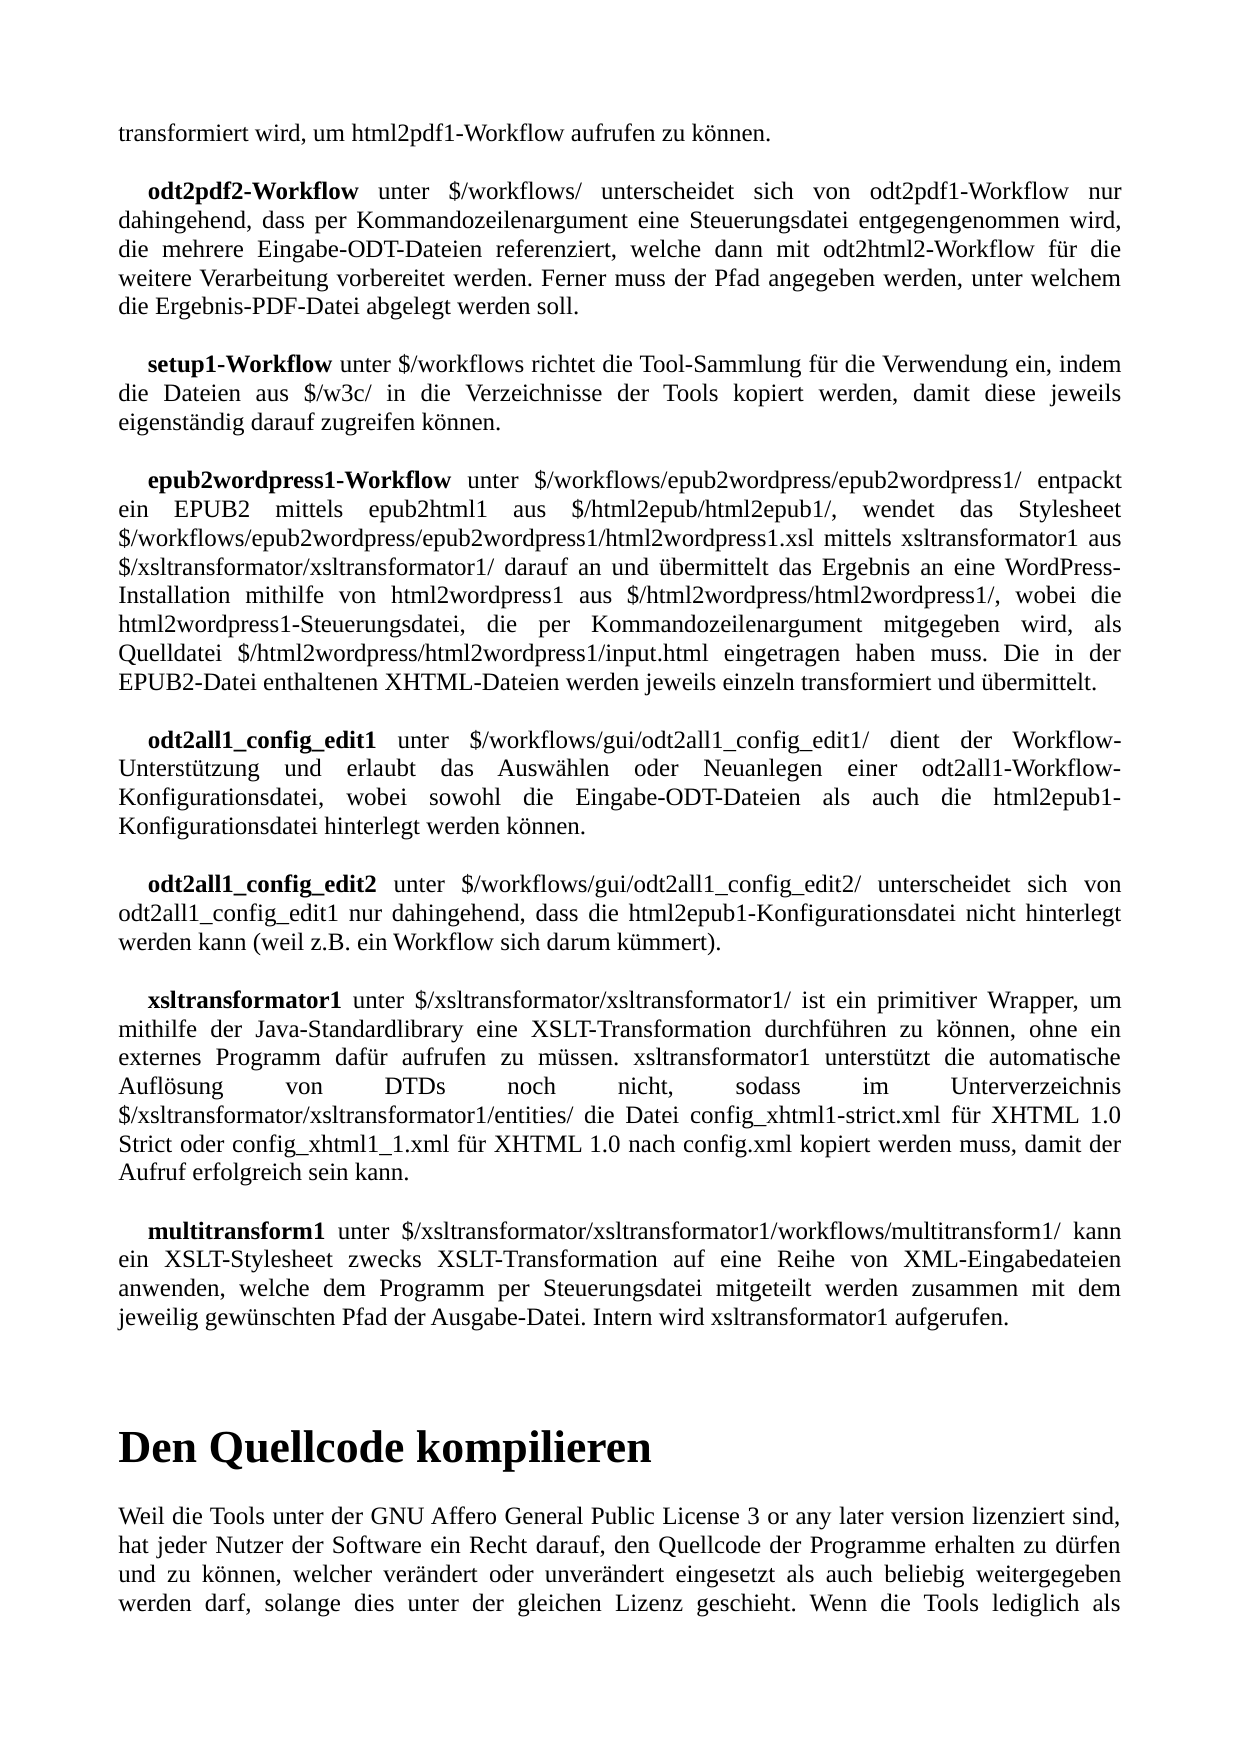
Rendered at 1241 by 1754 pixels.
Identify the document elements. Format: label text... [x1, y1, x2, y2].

text odt2all1_config_edit1 unter $/workflows/gui/odt2all1_config_edit1/ dient der Workflow-Unterstützung und erlaubt das Auswählen oder Neuanlegen einer odt2all1-Workflow-Konfigurationsdatei, wobei sowohl die Eingabe-ODT-Dateien als auch die html2epub1-Konfigurationsdatei hinterlegt werden können. [118, 725, 1122, 840]
text odt2all1_config_edit2 unter $/workflows/gui/odt2all1_config_edit2/ unterscheidet sich von odt2all1_config_edit1 nur dahingehend, dass die html2epub1-Konfigurationsdatei nicht hinterlegt werden kann (weil z.B. ein Workflow sich darum kümmert). [118, 869, 1122, 956]
subtitle Den Quellcode kompilieren [118, 1419, 1122, 1472]
text setup1-Workflow unter $/workflows richtet die Tool-Sammlung für die Verwendung ein, indem die Dateien aus $/w3c/ in die Verzeichnisse der Tools kopiert werden, damit diese jeweils eigenständig darauf zugreifen können. [118, 349, 1122, 436]
text epub2wordpress1-Workflow unter $/workflows/epub2wordpress/epub2wordpress1/ entpackt ein EPUB2 mittels epub2html1 aus $/html2epub/html2epub1/, wendet das Stylesheet $/workflows/epub2wordpress/epub2wordpress1/html2wordpress1.xsl mittels xsltransformator1 aus $/xsltransformator/xsltransformator1/ darauf an und übermittelt das Ergebnis an eine WordPress-Installation mithilfe von html2wordpress1 aus $/html2wordpress/html2wordpress1/, wobei die html2wordpress1-Steuerungsdatei, die per Kommandozeilenargument mitgegeben wird, als Quelldatei $/html2wordpress/html2wordpress1/input.html eingetragen haben muss. Die in der EPUB2-Datei enthaltenen XHTML-Dateien werden jeweils einzeln transformiert und übermittelt. [118, 465, 1122, 695]
text transformiert wird, um html2pdf1-Workflow aufrufen zu können. [118, 118, 1122, 147]
text odt2pdf2-Workflow unter $/workflows/ unterscheidet sich von odt2pdf1-Workflow nur dahingehend, dass per Kommandozeilenargument eine Steuerungsdatei entgegengenommen wird, die mehrere Eingabe-ODT-Dateien referenziert, welche dann mit odt2html2-Workflow für die weitere Verarbeitung vorbereitet werden. Ferner muss der Pfad angegeben werden, unter welchem die Ergebnis-PDF-Datei abgelegt werden soll. [118, 176, 1122, 320]
text multitransform1 unter $/xsltransformator/xsltransformator1/workflows/multitransform1/ kann ein XSLT-Stylesheet zwecks XSLT-Transformation auf eine Reihe von XML-Eingabedateien anwenden, welche dem Programm per Steuerungsdatei mitgeteilt werden zusammen mit dem jeweilig gewünschten Pfad der Ausgabe-Datei. Intern wird xsltransformator1 aufgerufen. [118, 1216, 1122, 1331]
text xsltransformator1 unter $/xsltransformator/xsltransformator1/ ist ein primitiver Wrapper, um mithilfe der Java-Standardlibrary eine XSLT-Transformation durchführen zu können, ohne ein externes Programm dafür aufrufen zu müssen. xsltransformator1 unterstützt die automatische Auflösung von DTDs noch nicht, sodass im Unterverzeichnis $/xsltransformator/xsltransformator1/entities/ die Datei config_xhtml1-strict.xml für XHTML 1.0 Strict oder config_xhtml1_1.xml für XHTML 1.0 nach config.xml kopiert werden muss, damit der Aufruf erfolgreich sein kann. [118, 985, 1122, 1186]
text Weil die Tools unter der GNU Affero General Public License 3 or any later version lizenziert sind, hat jeder Nutzer der Software ein Recht darauf, den Quellcode der Programme erhalten zu dürfen und zu können, welcher verändert oder unverändert eingesetzt als auch beliebig weitergegeben werden darf, solange dies unter der gleichen Lizenz geschieht. Wenn die Tools lediglich als [118, 1501, 1122, 1616]
